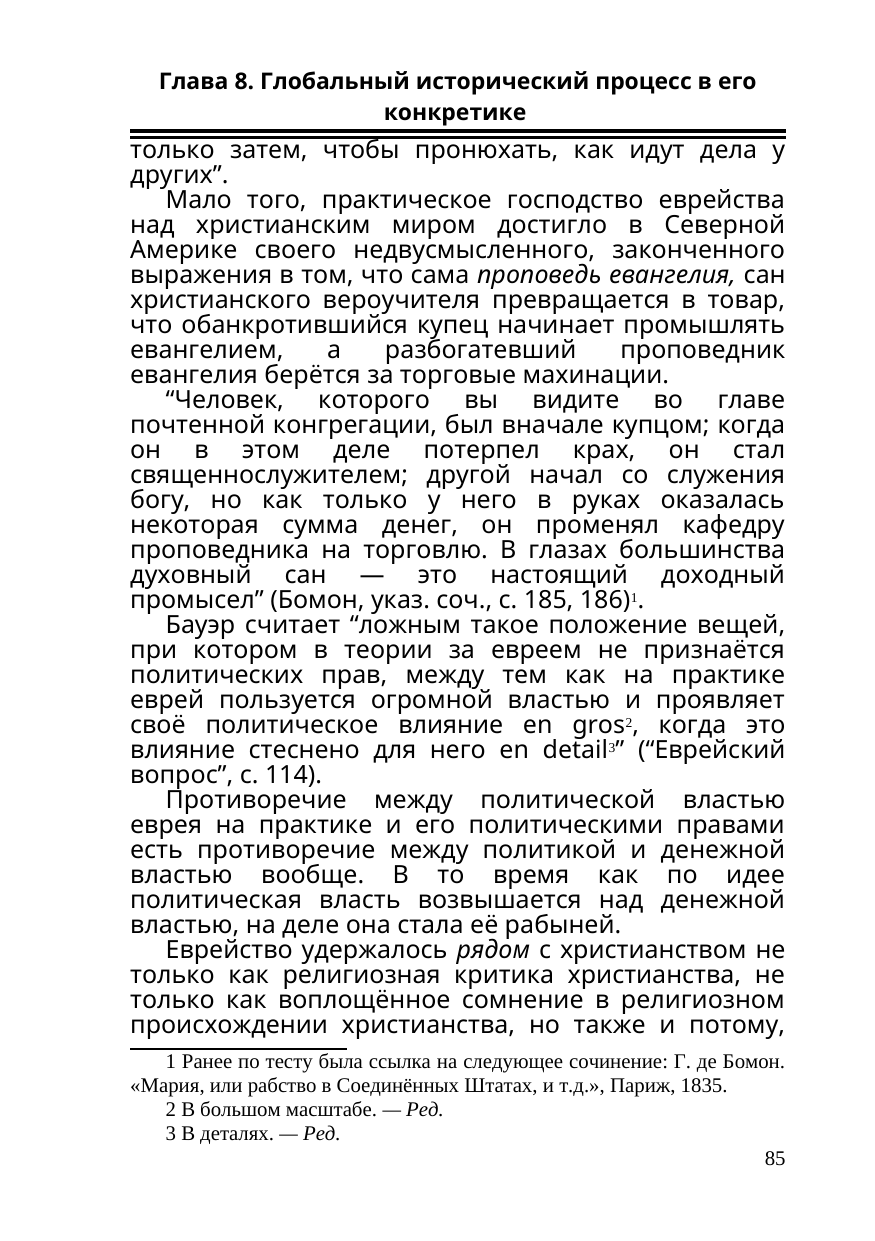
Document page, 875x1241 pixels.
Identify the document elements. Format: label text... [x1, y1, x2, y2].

text Противоречие между политической властью еврея на практике и его политическими правами есть противоречие между политикой и денежной властью вообще. В то время как по идее политическая власть возвышается над денежной властью, на деле она стала её рабыней. [130, 789, 786, 939]
text Мало того, практическое господство еврейства над христианским миром достигло в Северной Америке своего недвусмысленного, законченного выражения в том, что сама проповедь евангелия, сан христианского вероучителя превращается в товар, что обанкротившийся купец начинает промышлять евангелием, а разбогатевший проповедник евангелия берётся за торговые махинации. [130, 189, 786, 389]
text только затем, чтобы пронюхать, как идут дела у других”. [130, 139, 786, 189]
text Ранее по тесту была ссылка на следующее сочинение: Г. де Бомон. «Мария, или рабство в Соединённых Штатах, и т.д.», Париж, 1835. [130, 1049, 786, 1097]
text Еврейство удержалось рядом с христианством не только как религиозная критика христианства, не только как воплощённое сомнение в религиозном происхождении христианства, но также и потому, [130, 939, 786, 1039]
text “Человек, которого вы видите во главе почтенной конгрегации, был вначале купцом; когда он в этом деле потерпел крах, он стал священнослужителем; другой начал со служения богу, но как только у него в руках оказалась некоторая сумма денег, он променял кафедру проповедника на торговлю. В глазах большинства духовный сан — это настоящий доходный промысел” (Бомон, указ. соч., с. 185, 186). [130, 389, 786, 614]
text В большом масштабе. — Ред. [130, 1097, 786, 1121]
text Бауэр считает “ложным такое положение вещей, при котором в теории за евреем не признаётся политических прав, между тем как на практике еврей пользуется огромной властью и проявляет своё политическое влияние en gros, когда это влияние стеснено для него en detail” (“Еврейский вопрос”, с. 114). [130, 614, 786, 789]
text В деталях. — Ред. [130, 1121, 786, 1145]
